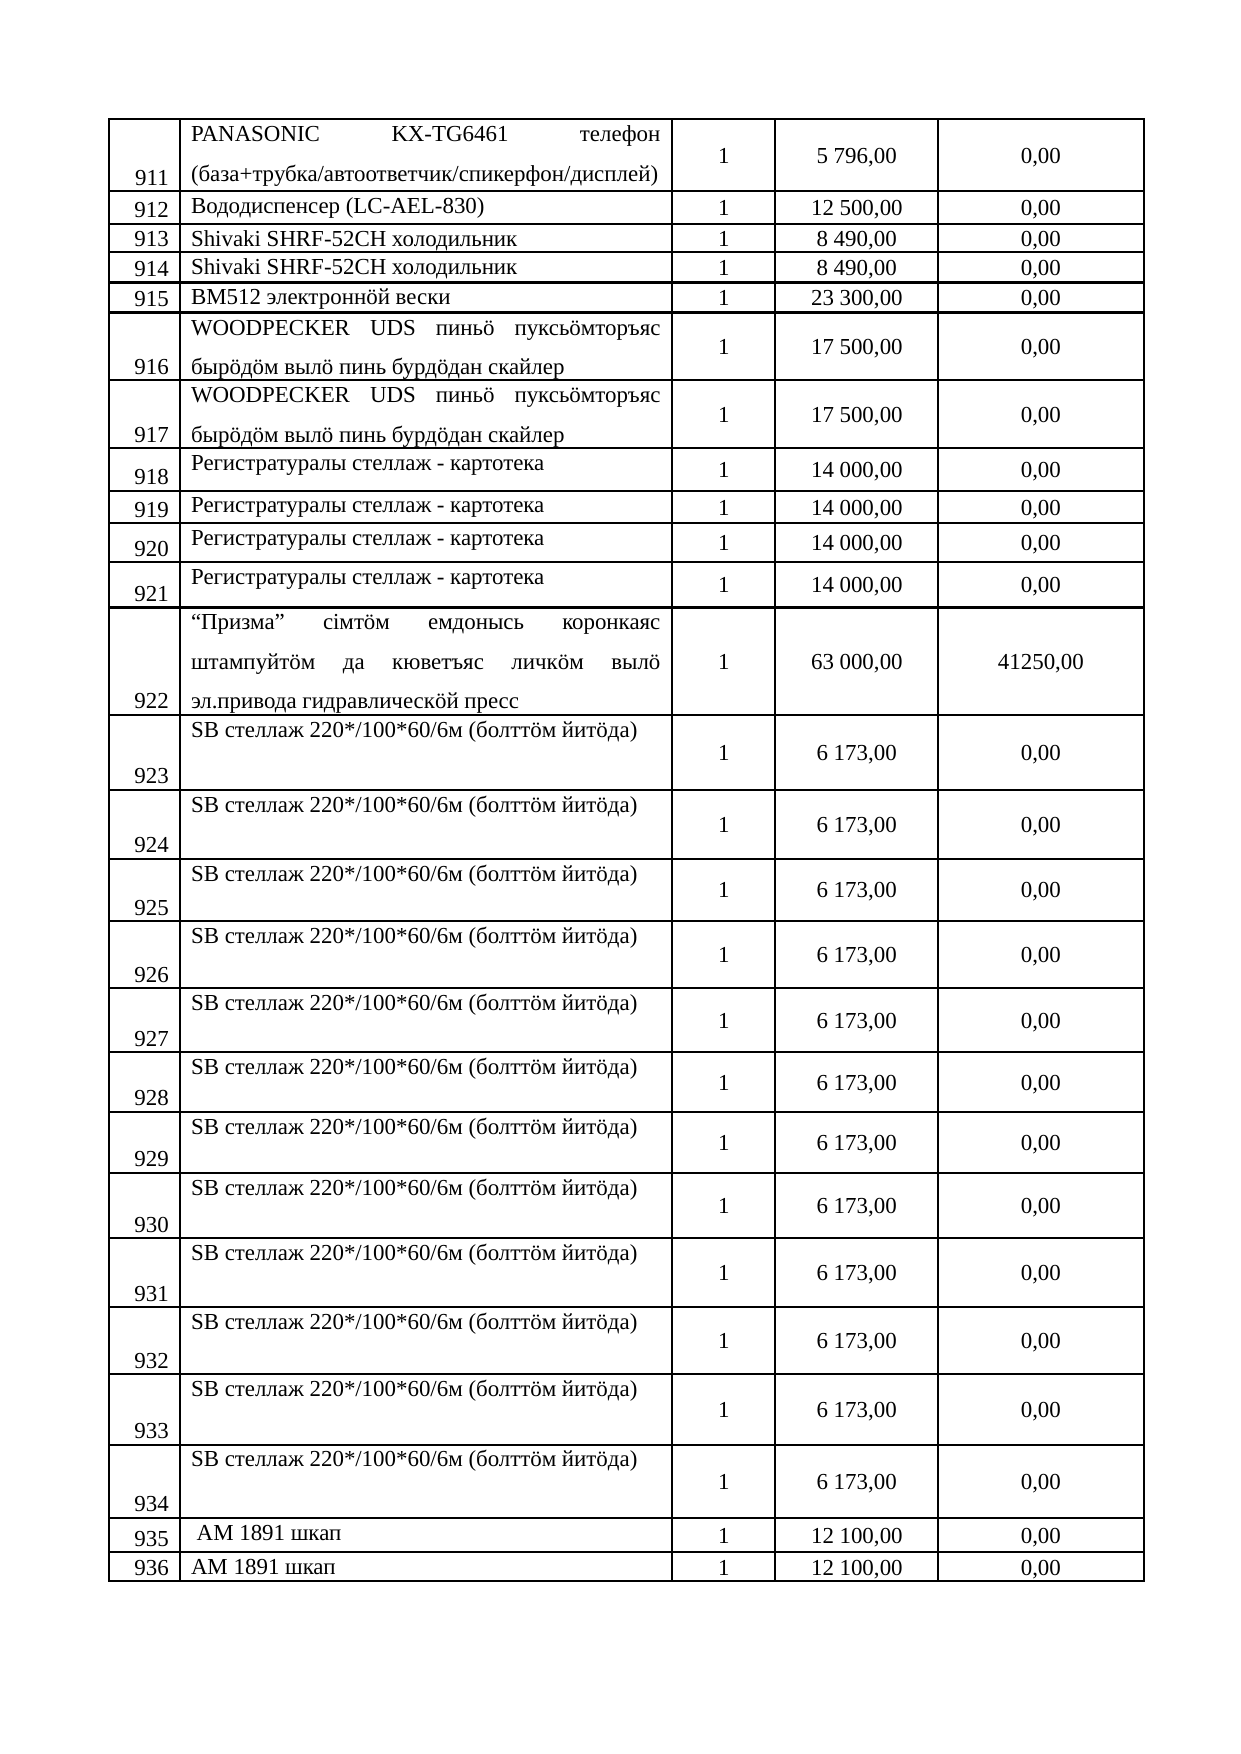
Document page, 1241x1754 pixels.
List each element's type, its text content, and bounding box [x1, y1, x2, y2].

table_cell 0,00 [939, 563, 1143, 606]
table_cell 1 [673, 989, 774, 1051]
table_cell 936 [110, 1553, 179, 1580]
table_cell SB стеллаж 220*/100*60/6м (болттӧм йитӧда) [181, 791, 671, 857]
table_cell 0,00 [939, 989, 1143, 1051]
table_cell 0,00 [939, 1308, 1143, 1373]
table_cell 1 [673, 1308, 774, 1373]
table_cell 0,00 [939, 1553, 1143, 1580]
table_cell Shivaki SHRF-52CH холодильник [181, 225, 671, 251]
table_cell 929 [110, 1113, 179, 1172]
table_cell 1 [673, 1553, 774, 1580]
table_cell 0,00 [939, 314, 1143, 379]
table_cell 0,00 [939, 381, 1143, 447]
table_cell 63 000,00 [776, 609, 937, 714]
table_cell 1 [673, 449, 774, 489]
table_cell 1 [673, 609, 774, 714]
table_cell 1 [673, 1375, 774, 1443]
table_cell 8 490,00 [776, 253, 937, 281]
table_cell SB стеллаж 220*/100*60/6м (болттӧм йитӧда) [181, 1375, 671, 1443]
table_cell 14 000,00 [776, 563, 937, 606]
table_cell 927 [110, 989, 179, 1051]
table_cell SB стеллаж 220*/100*60/6м (болттӧм йитӧда) [181, 1446, 671, 1517]
table_cell 916 [110, 314, 179, 379]
table_cell 921 [110, 563, 179, 606]
table_cell 925 [110, 860, 179, 920]
table_cell 934 [110, 1446, 179, 1517]
table_cell 6 173,00 [776, 922, 937, 987]
table_cell 12 100,00 [776, 1553, 937, 1580]
table_cell 0,00 [939, 1239, 1143, 1306]
table_cell 17 500,00 [776, 381, 937, 447]
table_cell 1 [673, 1519, 774, 1551]
table_cell 8 490,00 [776, 225, 937, 251]
table_cell 917 [110, 381, 179, 447]
table_cell 0,00 [939, 1375, 1143, 1443]
table_cell SB стеллаж 220*/100*60/6м (болттӧм йитӧда) [181, 989, 671, 1051]
table_cell 1 [673, 1113, 774, 1172]
table_cell 1 [673, 225, 774, 251]
table_cell 6 173,00 [776, 716, 937, 789]
table_cell WOODPECKER UDS пиньӧ пуксьӧмторъяс бырӧдӧм вылӧ пинь бурдӧдан скайлер [181, 314, 671, 379]
table_cell 0,00 [939, 1446, 1143, 1517]
table_cell АМ 1891 шкап [181, 1519, 671, 1551]
table_cell 913 [110, 225, 179, 251]
table_cell 6 173,00 [776, 1375, 937, 1443]
table_cell 1 [673, 716, 774, 789]
table_cell PANASONIC KX-TG6461 телефон (база+трубка/автоответчик/спикерфон/дисплей) [181, 120, 671, 190]
table_cell 922 [110, 609, 179, 714]
table_cell 6 173,00 [776, 1174, 937, 1237]
table_cell 6 173,00 [776, 791, 937, 857]
table_cell 0,00 [939, 120, 1143, 190]
table_cell 0,00 [939, 791, 1143, 857]
table_cell 919 [110, 492, 179, 522]
table_cell 0,00 [939, 716, 1143, 789]
table_cell 41250,00 [939, 609, 1143, 714]
table_cell 931 [110, 1239, 179, 1306]
table_cell “Призма” сімтӧм емдонысь коронкаяс штампуйтӧм да кюветъяс личкӧм вылӧ эл.привода гидравлическӧй пресс [181, 609, 671, 714]
table_cell 14 000,00 [776, 524, 937, 561]
table_cell 0,00 [939, 492, 1143, 522]
table_cell SB стеллаж 220*/100*60/6м (болттӧм йитӧда) [181, 1053, 671, 1111]
table_cell 1 [673, 563, 774, 606]
table_cell 1 [673, 1053, 774, 1111]
table_cell 0,00 [939, 1053, 1143, 1111]
table_cell 1 [673, 492, 774, 522]
table_cell 6 173,00 [776, 989, 937, 1051]
table_cell 14 000,00 [776, 449, 937, 489]
table_cell 920 [110, 524, 179, 561]
table_cell 6 173,00 [776, 1446, 937, 1517]
table_cell 6 173,00 [776, 1053, 937, 1111]
table_cell 6 173,00 [776, 1308, 937, 1373]
table_cell ВМ512 электроннӧй вески [181, 284, 671, 311]
table_cell 933 [110, 1375, 179, 1443]
table_cell SB стеллаж 220*/100*60/6м (болттӧм йитӧда) [181, 1113, 671, 1172]
table_cell 935 [110, 1519, 179, 1551]
table_cell 1 [673, 381, 774, 447]
table_cell SB стеллаж 220*/100*60/6м (болттӧм йитӧда) [181, 1174, 671, 1237]
table_cell 14 000,00 [776, 492, 937, 522]
table_cell Регистратуралы стеллаж - картотека [181, 449, 671, 489]
table_cell 0,00 [939, 284, 1143, 311]
table_cell 1 [673, 791, 774, 857]
table_cell АМ 1891 шкап [181, 1553, 671, 1580]
table_cell 0,00 [939, 860, 1143, 920]
table_cell 0,00 [939, 922, 1143, 987]
table_cell SB стеллаж 220*/100*60/6м (болттӧм йитӧда) [181, 1308, 671, 1373]
table_cell 1 [673, 1239, 774, 1306]
table_cell 928 [110, 1053, 179, 1111]
table_cell 1 [673, 1174, 774, 1237]
table_cell 23 300,00 [776, 284, 937, 311]
table_cell SB стеллаж 220*/100*60/6м (болттӧм йитӧда) [181, 716, 671, 789]
table_cell 1 [673, 860, 774, 920]
table_cell Вододиспенсер (LC-AEL-830) [181, 192, 671, 223]
table_cell 12 500,00 [776, 192, 937, 223]
table_cell 0,00 [939, 1174, 1143, 1237]
table_cell Регистратуралы стеллаж - картотека [181, 492, 671, 522]
table_cell 926 [110, 922, 179, 987]
table_cell WOODPECKER UDS пиньӧ пуксьӧмторъяс бырӧдӧм вылӧ пинь бурдӧдан скайлер [181, 381, 671, 447]
table_cell Регистратуралы стеллаж - картотека [181, 524, 671, 561]
table_cell 1 [673, 253, 774, 281]
table_cell 6 173,00 [776, 1113, 937, 1172]
table_cell 6 173,00 [776, 860, 937, 920]
table_cell 918 [110, 449, 179, 489]
table_cell 1 [673, 1446, 774, 1517]
table_cell SB стеллаж 220*/100*60/6м (болттӧм йитӧда) [181, 1239, 671, 1306]
table_cell 915 [110, 284, 179, 311]
table_cell 1 [673, 922, 774, 987]
table_cell 12 100,00 [776, 1519, 937, 1551]
table_cell 0,00 [939, 1113, 1143, 1172]
table_cell 1 [673, 284, 774, 311]
table_cell SB стеллаж 220*/100*60/6м (болттӧм йитӧда) [181, 860, 671, 920]
table_cell Регистратуралы стеллаж - картотека [181, 563, 671, 606]
table_cell 911 [110, 120, 179, 190]
table_cell 0,00 [939, 449, 1143, 489]
table_cell 0,00 [939, 225, 1143, 251]
table_cell Shivaki SHRF-52CH холодильник [181, 253, 671, 281]
table_cell SB стеллаж 220*/100*60/6м (болттӧм йитӧда) [181, 922, 671, 987]
table_cell 5 796,00 [776, 120, 937, 190]
table_cell 1 [673, 120, 774, 190]
table_cell 0,00 [939, 192, 1143, 223]
table_cell 0,00 [939, 1519, 1143, 1551]
table_cell 0,00 [939, 253, 1143, 281]
table_cell 924 [110, 791, 179, 857]
table_cell 914 [110, 253, 179, 281]
table_cell 1 [673, 524, 774, 561]
table_cell 1 [673, 314, 774, 379]
table_cell 17 500,00 [776, 314, 937, 379]
table_cell 6 173,00 [776, 1239, 937, 1306]
table_cell 912 [110, 192, 179, 223]
table_cell 923 [110, 716, 179, 789]
table_cell 932 [110, 1308, 179, 1373]
table_cell 0,00 [939, 524, 1143, 561]
table_cell 1 [673, 192, 774, 223]
table_cell 930 [110, 1174, 179, 1237]
